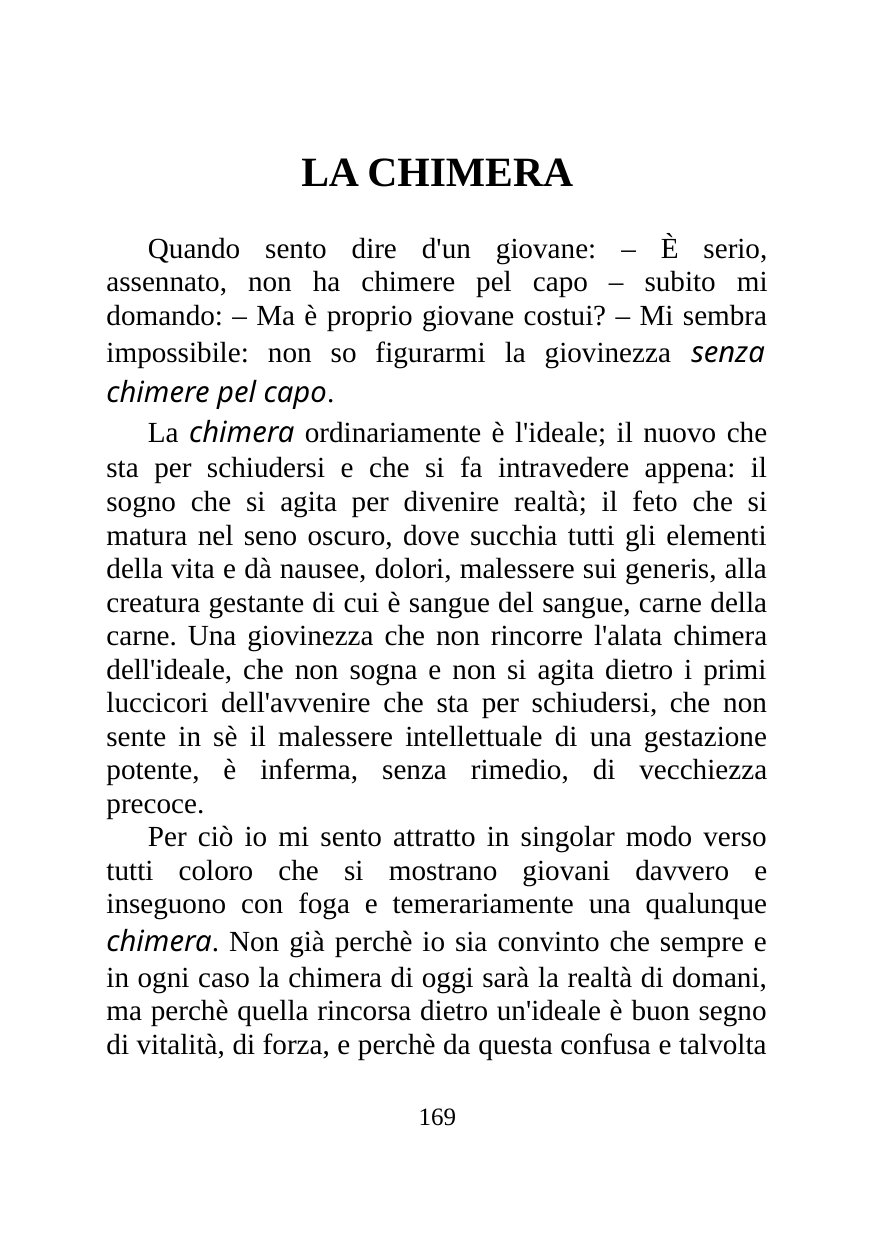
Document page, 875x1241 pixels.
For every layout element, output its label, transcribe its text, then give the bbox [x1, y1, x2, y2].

text La chimera ordinariamente è l'ideale; il nuovo che sta per schiudersi e che si fa intravedere appena: il sogno che si agita per divenire realtà; il feto che si matura nel seno oscuro, dove succhia tutti gli elementi della vita e dà nausee, dolori, malessere sui generis, alla creatura gestante di cui è sangue del sangue, carne della carne. Una giovinezza che non rincorre l'alata chimera dell'ideale, che non sogna e non si agita dietro i primi luccicori dell'avvenire che sta per schiudersi, che non sente in sè il malessere intellettuale di una gestazione potente, è inferma, senza rimedio, di vecchiezza precoce. [106, 411, 768, 819]
text Per ciò io mi sento attratto in singolar modo verso tutti coloro che si mostrano giovani davvero e inseguono con foga e temerariamente una qualunque chimera. Non già perchè io sia convinto che sempre e in ogni caso la chimera di oggi sarà la realtà di domani, ma perchè quella rincorsa dietro un'ideale è buon segno di vitalità, di forza, e perchè da questa confusa e talvolta [106, 819, 768, 1061]
text Quando sento dire d'un giovane: – È serio, assennato, non ha chimere pel capo – subito mi domando: – Ma è proprio giovane costui? – Mi sembra impossibile: non so figurarmi la giovinezza senza chimere pel capo. [106, 231, 768, 411]
subtitle LA CHIMERA [106, 148, 768, 196]
